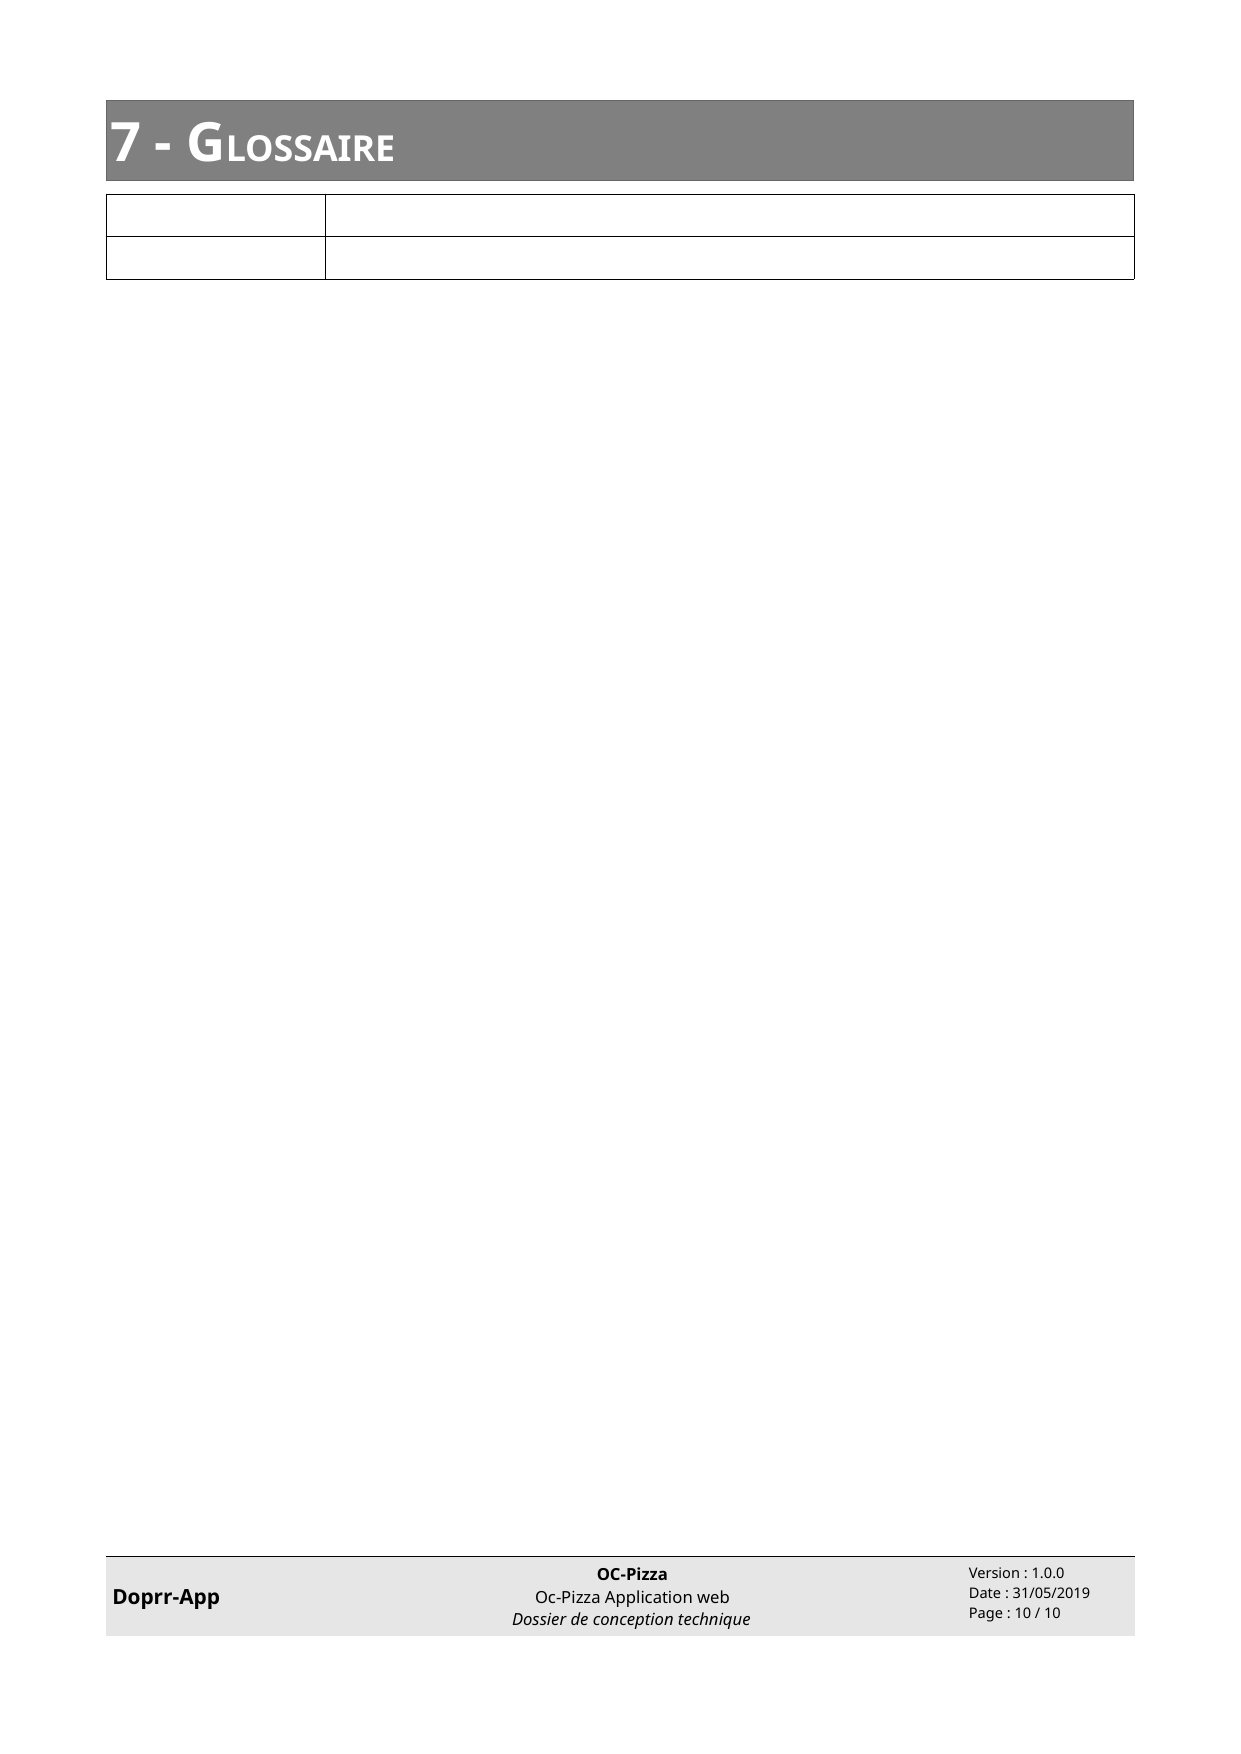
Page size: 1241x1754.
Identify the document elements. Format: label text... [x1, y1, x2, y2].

subtitle Glossaire [107, 101, 1133, 180]
table_header [326, 195, 1134, 236]
table_header [107, 195, 325, 236]
table_cell [107, 237, 325, 279]
table_cell [326, 237, 1134, 279]
